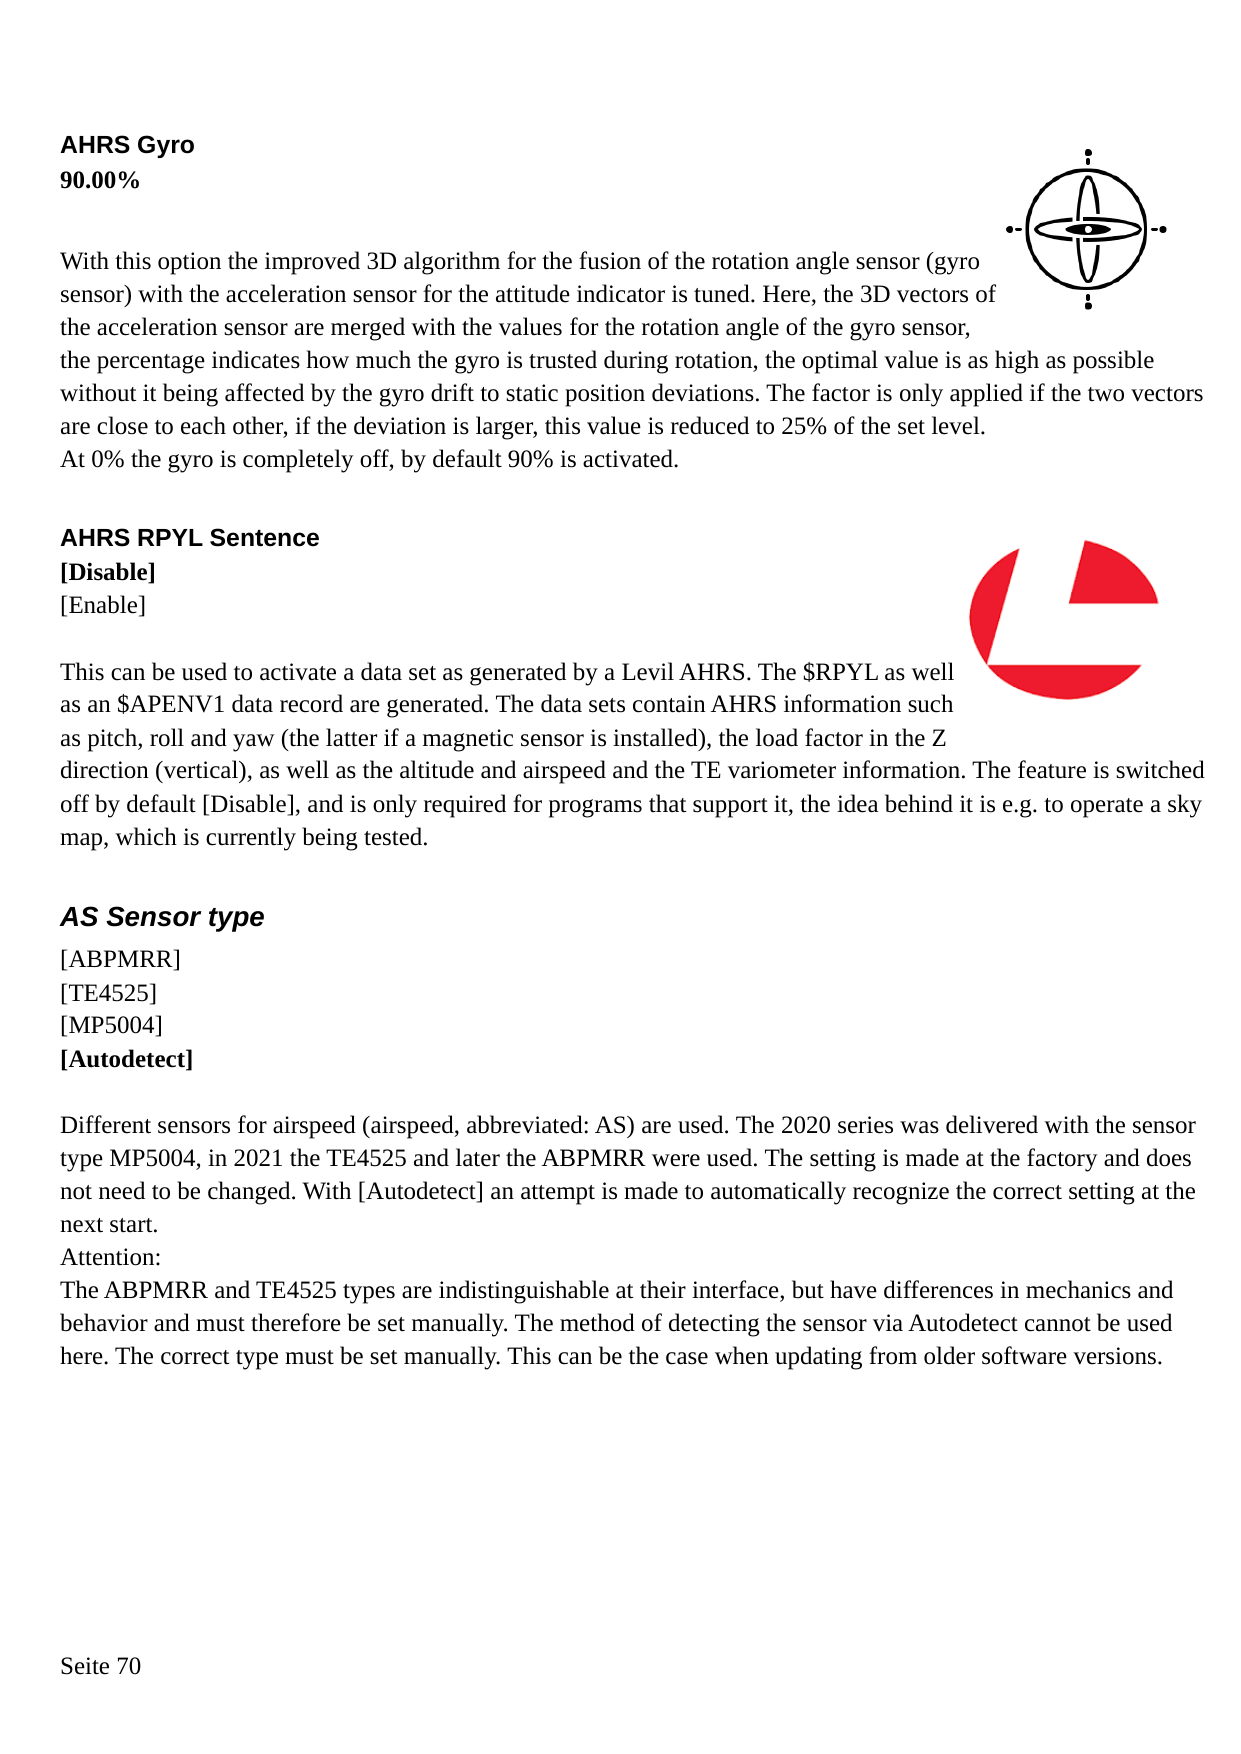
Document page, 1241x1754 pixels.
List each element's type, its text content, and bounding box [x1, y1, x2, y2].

picture [955, 521, 1180, 730]
text [1173, 165, 1207, 194]
text [Enable] [60, 591, 955, 619]
text This can be used to activate a data set as generated by a Levil AHRS. The $RPYL as well as an $APENV1 data record are generated. The data sets contain AHRS information such as pitch, roll and yaw (the latter if a magnetic sensor is installed), the load factor in the Z direction (vertical), as well as the altitude and airspeed and the TE variometer information. The feature is switched off by default [Disable], and is only required for programs that support it, the idea behind it is e.g. to operate a sky map, which is currently being tested. [60, 657, 1207, 850]
text [Autodetect] [60, 1044, 1207, 1072]
text 90.00% [60, 165, 999, 194]
text [MP5004] [60, 1011, 1207, 1039]
text [1180, 557, 1207, 586]
subtitle AHRS Gyro [60, 131, 1207, 159]
text [TE4525] [60, 978, 1207, 1006]
text With this option the improved 3D algorithm for the fusion of the rotation angle sensor (gyro sensor) with the acceleration sensor for the attitude indicator is tuned. Here, the 3D vectors of the acceleration sensor are merged with the values ​​for the rotation angle of the gyro sensor, the percentage indicates how much the gyro is trusted during rotation, the optimal value is as high as possible without it being affected by the gyro drift to static position deviations. The factor is only applied if the two vectors are close to each other, if the deviation is larger, this value is reduced to 25% of the set level. At 0% the gyro is completely off, by default 90% is activated. [60, 246, 1207, 473]
picture [999, 142, 1173, 316]
text [Disable] [60, 557, 955, 586]
text Different sensors for airspeed (airspeed, abbreviated: AS) are used. The 2020 series was delivered with the sensor type MP5004, in 2021 the TE4525 and later the ABPMRR were used. The setting is made at the factory and does not need to be changed. With [Autodetect] an attempt is made to automatically recognize the correct setting at the next start. Attention: The ABPMRR and TE4525 types are indistinguishable at their interface, but have differences in mechanics and behavior and must therefore be set manually. The method of detecting the sensor via Autodetect cannot be used here. The correct type must be set manually. This can be the case when updating from older software versions. [60, 1110, 1207, 1369]
subtitle [1180, 523, 1207, 551]
subtitle AS Sensor type [60, 900, 1207, 932]
subtitle AHRS RPYL Sentence [60, 523, 955, 551]
text [1180, 591, 1207, 619]
text [ABPMRR] [60, 944, 1207, 973]
